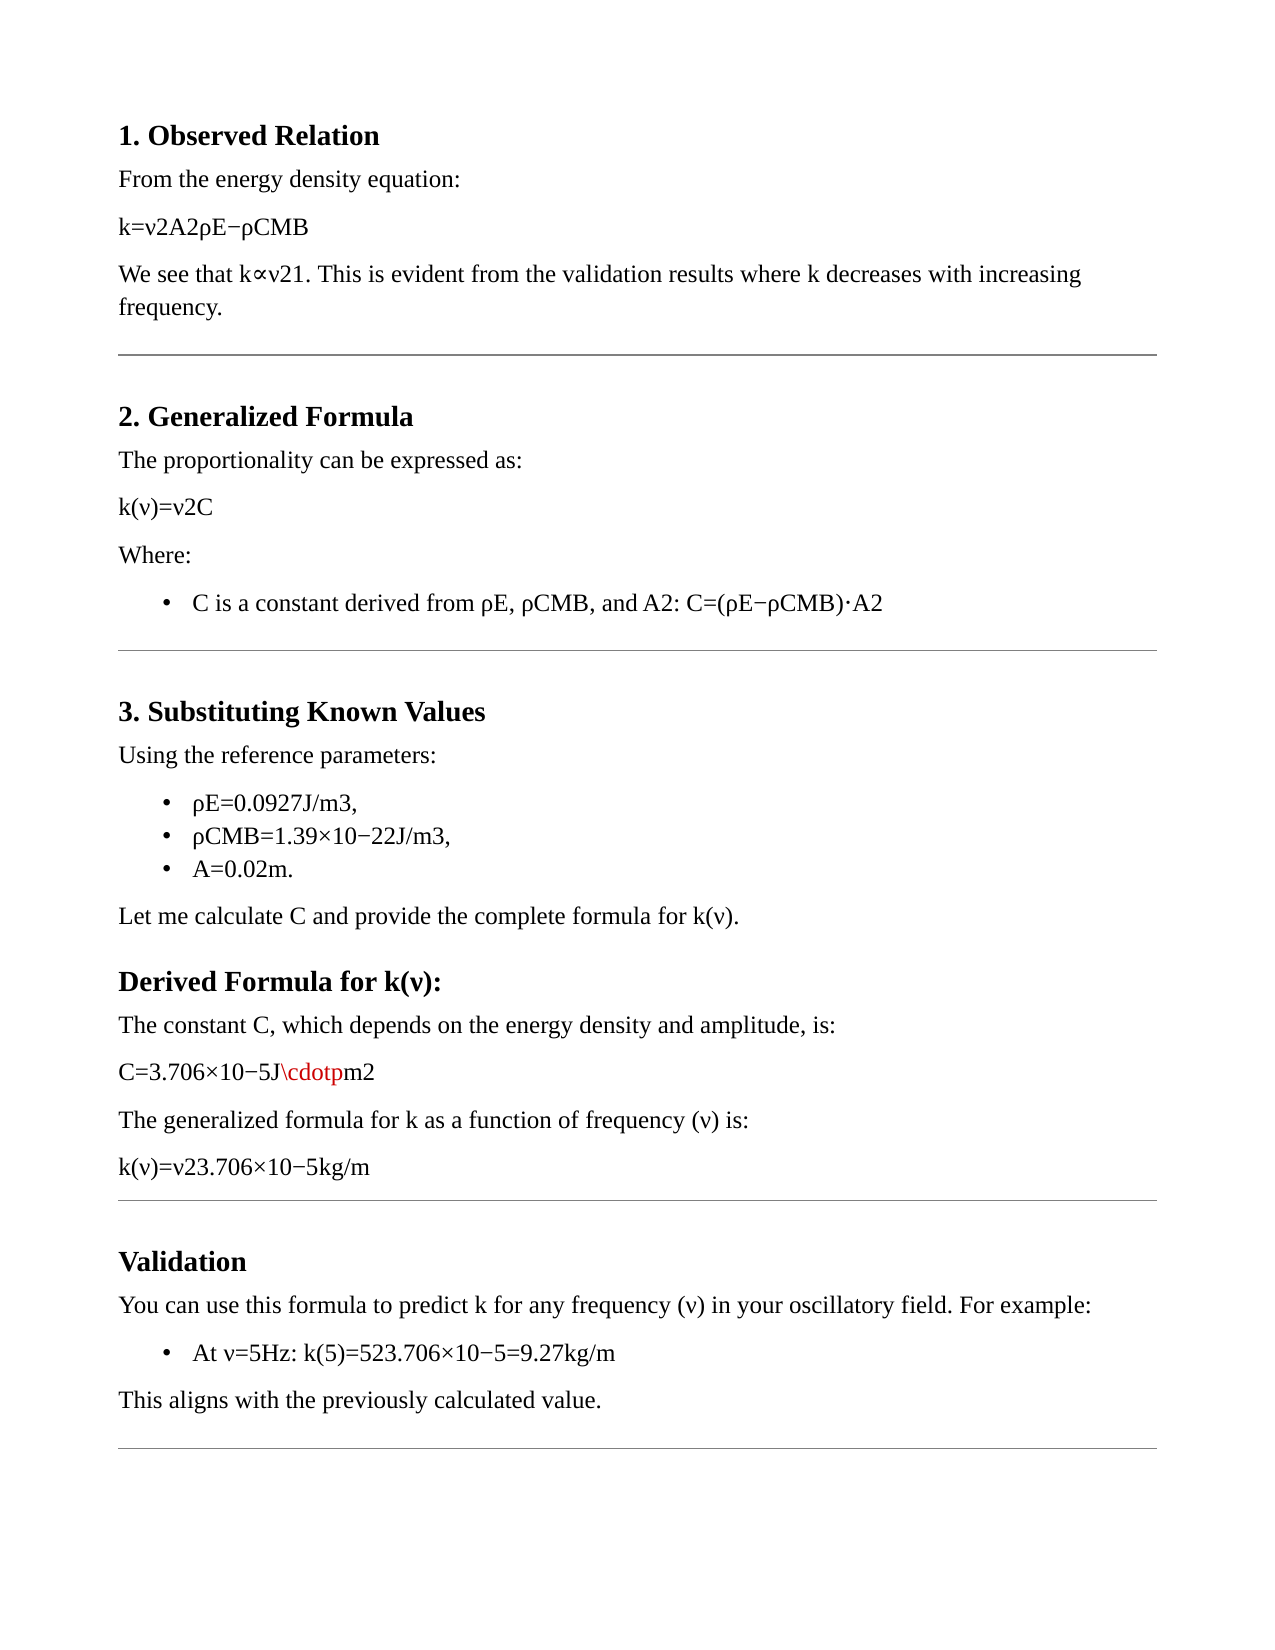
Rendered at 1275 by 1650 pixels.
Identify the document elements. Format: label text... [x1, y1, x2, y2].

text k(ν)=ν2C​ [118, 492, 1157, 521]
text The generalized formula for k as a function of frequency (ν) is: [118, 1105, 1157, 1134]
text From the energy density equation: [118, 164, 1157, 193]
text We see that k∝ν21​. This is evident from the validation results where k decreases with increasing frequency. [118, 259, 1157, 321]
subtitle 2. Generalized Formula [118, 399, 1157, 432]
list ρE​=0.0927J/m3, [162, 788, 1157, 817]
list A=0.02m. [162, 854, 1157, 883]
text C=3.706×10−5J\cdotpm2 [118, 1057, 1157, 1086]
subtitle Derived Formula for k(ν): [118, 964, 1157, 997]
text The constant C, which depends on the energy density and amplitude, is: [118, 1010, 1157, 1038]
subtitle Validation [118, 1244, 1157, 1278]
list At ν=5Hz: k(5)=523.706×10−5​=9.27kg/m [162, 1338, 1157, 1367]
text Using the reference parameters: [118, 740, 1157, 769]
text k(ν)=ν23.706×10−5​kg/m [118, 1152, 1157, 1181]
text This aligns with the previously calculated value. [118, 1386, 1157, 1414]
list C is a constant derived from ρE​, ρCMB​, and A2: C=(ρE​−ρCMB​)⋅A2 [162, 588, 1157, 616]
text The proportionality can be expressed as: [118, 445, 1157, 474]
subtitle 1. Observed Relation [118, 118, 1157, 152]
list ρCMB​=1.39×10−22J/m3, [162, 821, 1157, 849]
text You can use this formula to predict k for any frequency (ν) in your oscillatory field. For example: [118, 1290, 1157, 1319]
text k=ν2A2ρE​−ρCMB​​ [118, 212, 1157, 241]
text Let me calculate C and provide the complete formula for k(ν). [118, 901, 1157, 930]
subtitle 3. Substituting Known Values [118, 694, 1157, 728]
text Where: [118, 540, 1157, 569]
